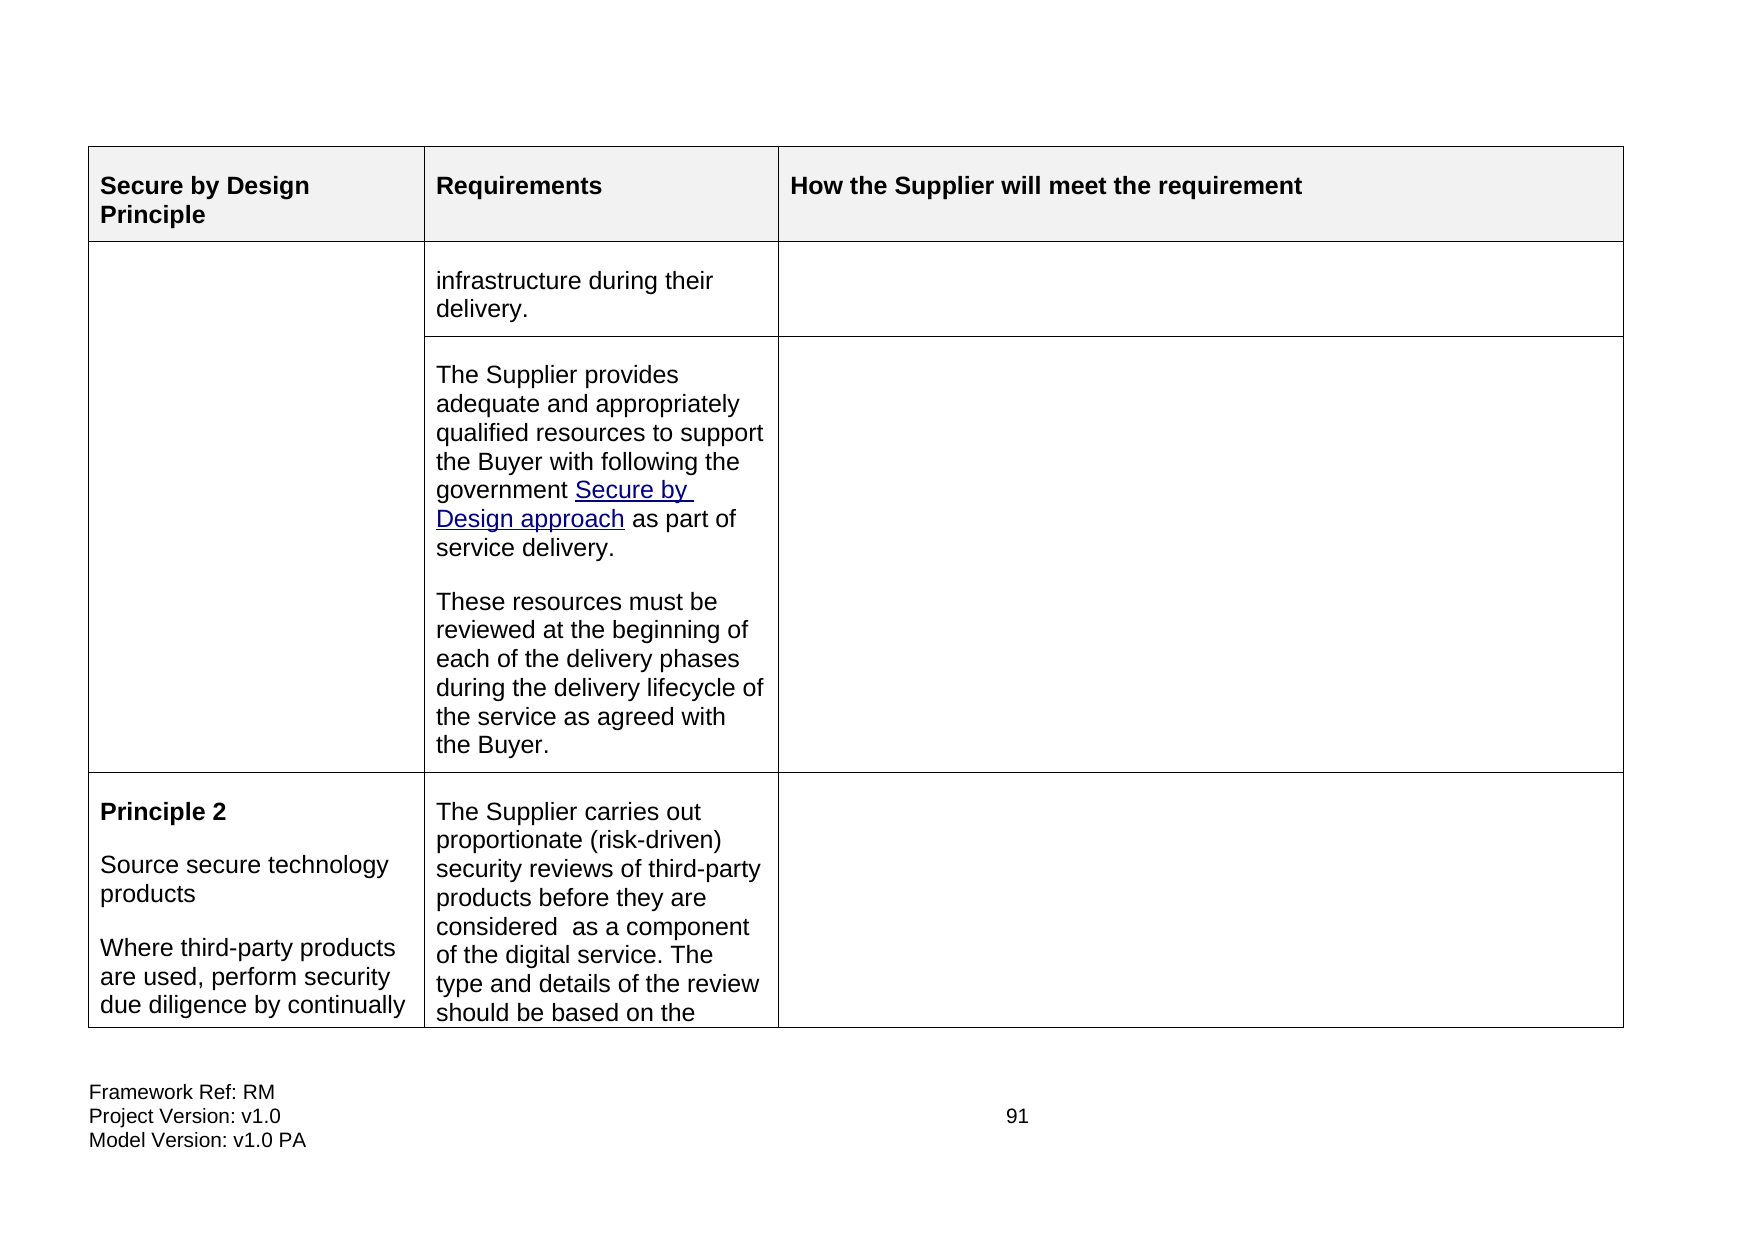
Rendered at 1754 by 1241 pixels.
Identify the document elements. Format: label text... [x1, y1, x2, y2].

table_cell [779, 337, 1623, 772]
table_cell Principle 2 Source secure technology products Where third-party products are used, perform security due diligence by continually [89, 773, 424, 1027]
table_cell [779, 773, 1623, 1027]
table_header Secure by Design Principle [89, 147, 424, 241]
table_header Requirements [425, 147, 778, 241]
table_cell The Supplier provides adequate and appropriately qualified resources to support the Buyer with following the government Secure by Design approach as part of service delivery. These resources must be reviewed at the beginning of each of the delivery phases during the delivery lifecycle of the service as agreed with the Buyer. [425, 337, 778, 772]
table_cell [779, 242, 1623, 336]
table_cell [89, 242, 424, 772]
table_cell The Supplier carries out proportionate (risk-driven) security reviews of third-party products before they are considered as a component of the digital service. The type and details of the review should be based on the [425, 773, 778, 1027]
table_cell infrastructure during their delivery. [425, 242, 778, 336]
table_header How the Supplier will meet the requirement [779, 147, 1623, 241]
